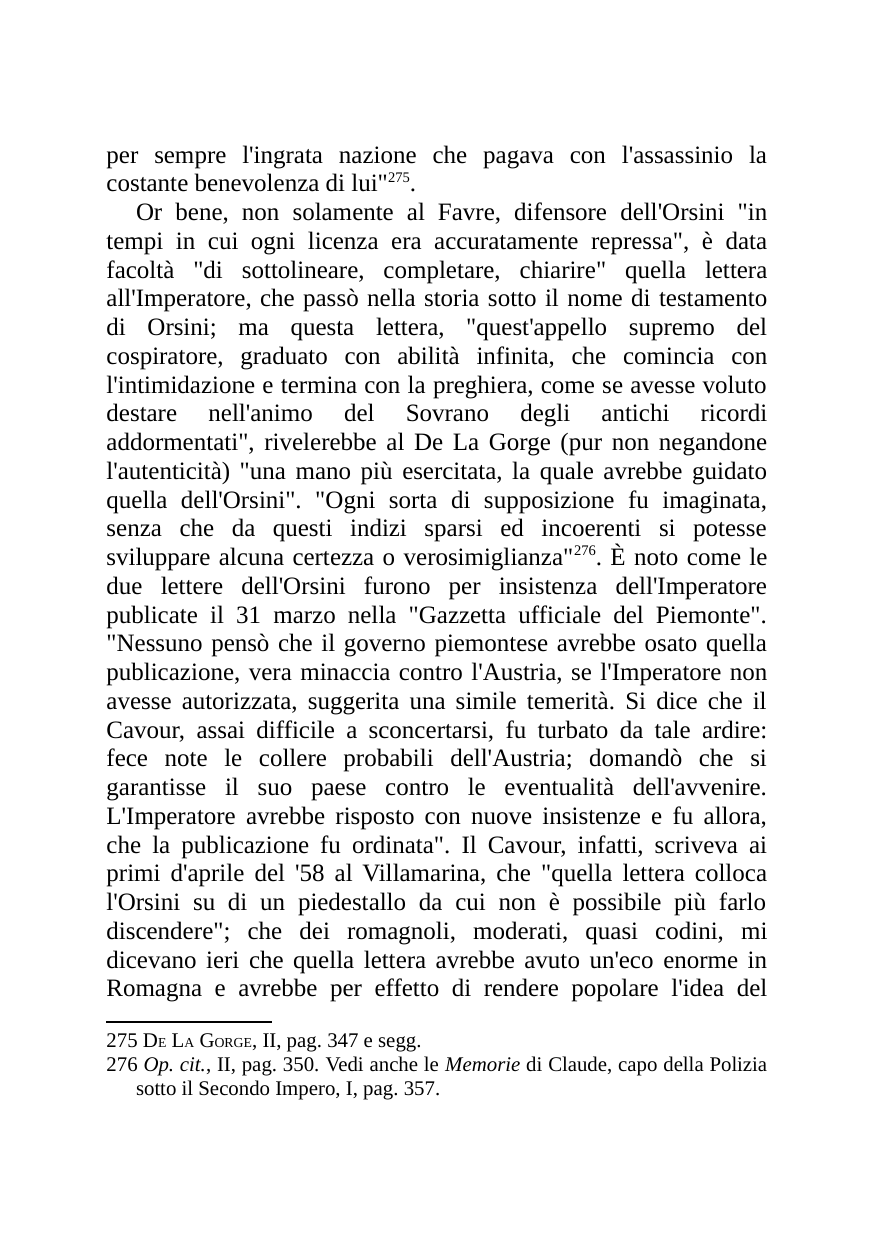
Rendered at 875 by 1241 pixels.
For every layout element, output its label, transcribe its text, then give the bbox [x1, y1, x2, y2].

text Op. cit., II, pag. 350. Vedi anche le Memorie di Claude, capo della Polizia sotto il Secondo Impero, I, pag. 357. [106, 1052, 768, 1100]
text De La Gorge, II, pag. 347 e segg. [106, 1028, 768, 1052]
text per sempre l'ingrata nazione che pagava con l'assassinio la costante benevolenza di lui". [106, 140, 768, 197]
text Or bene, non solamente al Favre, difensore dell'Orsini "in tempi in cui ogni licenza era accuratamente repressa", è data facoltà "di sottolineare, completare, chiarire" quella lettera all'Imperatore, che passò nella storia sotto il nome di testamento di Orsini; ma questa lettera, "quest'appello supremo del cospiratore, graduato con abilità infinita, che comincia con l'intimidazione e termina con la preghiera, come se avesse voluto destare nell'animo del Sovrano degli antichi ricordi addormentati", rivelerebbe al De La Gorge (pur non negandone l'autenticità) "una mano più esercitata, la quale avrebbe guidato quella dell'Orsini". "Ogni sorta di supposizione fu imaginata, senza che da questi indizi sparsi ed incoerenti si potesse sviluppare alcuna certezza o verosimiglianza". È noto come le due lettere dell'Orsini furono per insistenza dell'Imperatore publicate il 31 marzo nella "Gazzetta ufficiale del Piemonte". "Nessuno pensò che il governo piemontese avrebbe osato quella publicazione, vera minaccia contro l'Austria, se l'Imperatore non avesse autorizzata, suggerita una simile temerità. Si dice che il Cavour, assai difficile a sconcertarsi, fu turbato da tale ardire: fece note le collere probabili dell'Austria; domandò che si garantisse il suo paese contro le eventualità dell'avvenire. L'Imperatore avrebbe risposto con nuove insistenze e fu allora, che la publicazione fu ordinata". Il Cavour, infatti, scriveva ai primi d'aprile del '58 al Villamarina, che "quella lettera colloca l'Orsini su di un piedestallo da cui non è possibile più farlo discendere"; che dei romagnoli, moderati, quasi codini, mi dicevano ieri che quella lettera avrebbe avuto un'eco enorme in Romagna e avrebbe per effetto di rendere popolare l'idea del [106, 197, 768, 1002]
